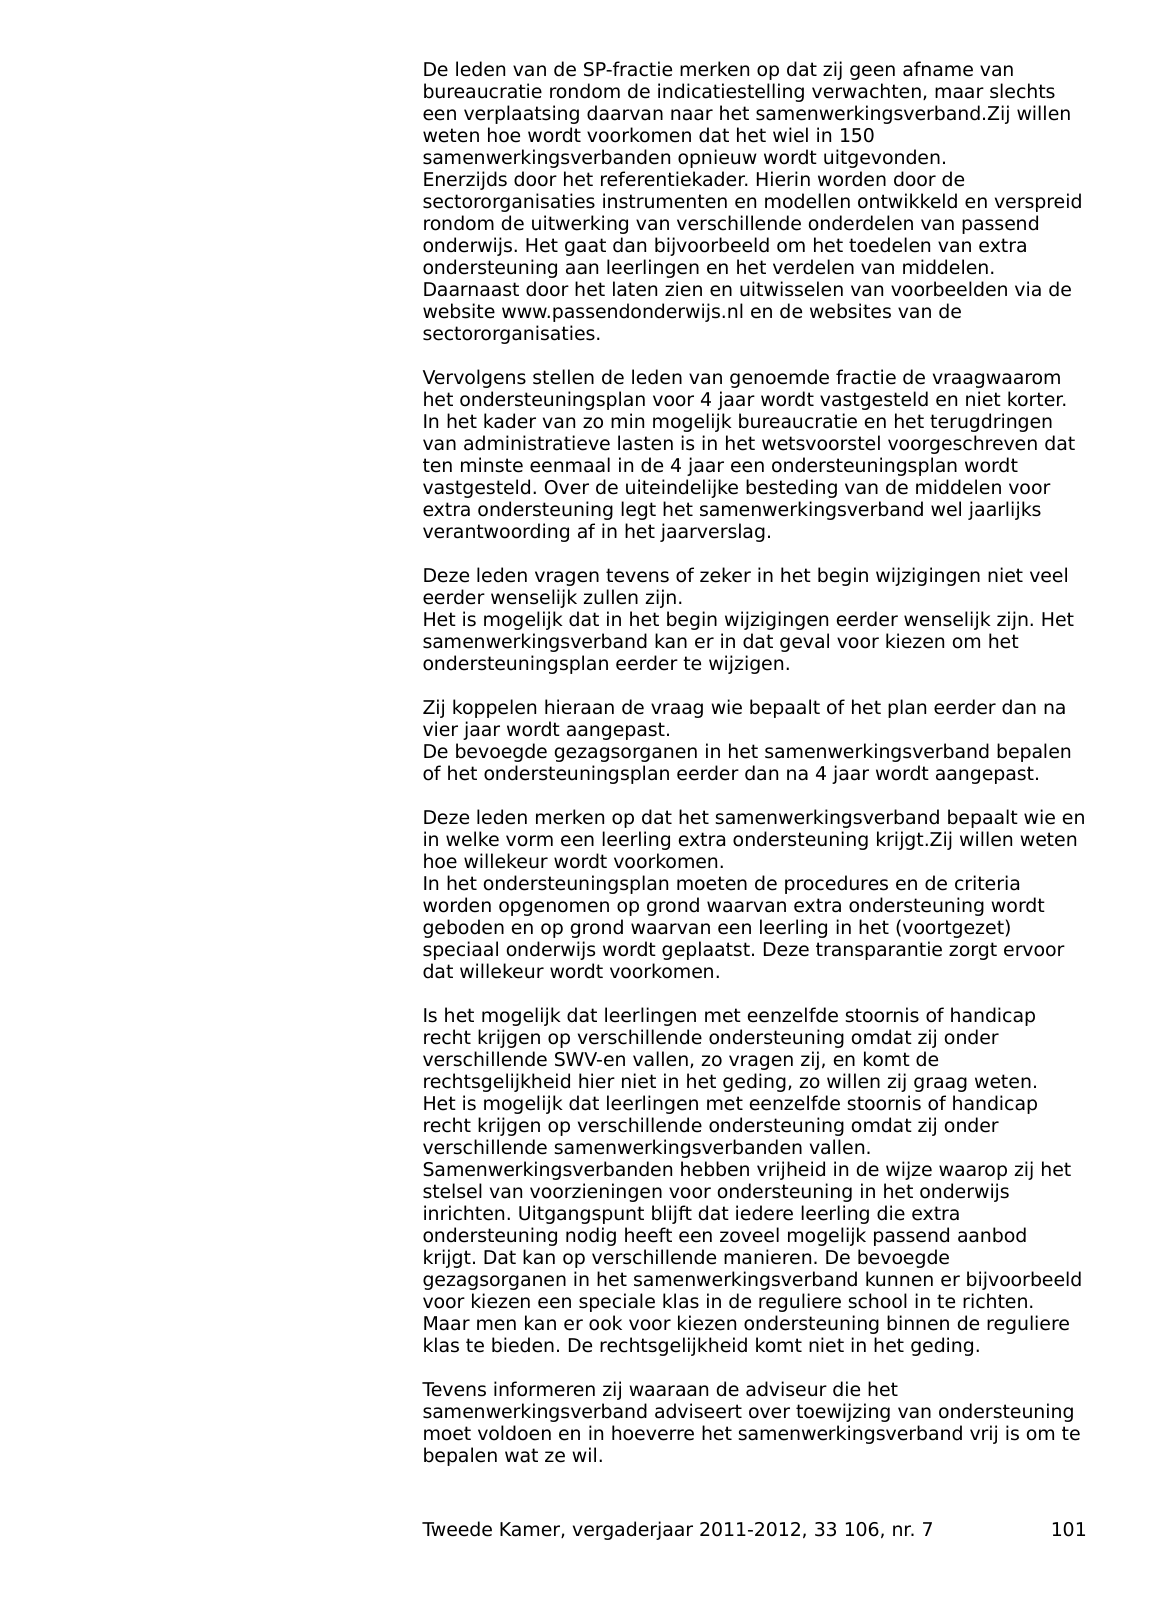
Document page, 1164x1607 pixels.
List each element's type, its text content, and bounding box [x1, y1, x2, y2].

text Tevens informeren zij waaraan de adviseur die het samenwerkingsverband adviseert over toewijzing van ondersteuning moet voldoen en in hoeverre het samenwerkingsverband vrij is om te bepalen wat ze wil. [422, 1379, 1087, 1467]
text De bevoegde gezagsorganen in het samenwerkingsverband bepalen of het ondersteuningsplan eerder dan na 4 jaar wordt aangepast. [422, 741, 1087, 785]
text Het is mogelijk dat in het begin wijzigingen eerder wenselijk zijn. Het samenwerkingsverband kan er in dat geval voor kiezen om het ondersteuningsplan eerder te wijzigen. [422, 609, 1087, 675]
text Zij koppelen hieraan de vraag wie bepaalt of het plan eerder dan na vier jaar wordt aangepast. [422, 697, 1087, 741]
text In het kader van zo min mogelijk bureaucratie en het terugdringen van administratieve lasten is in het wetsvoorstel voorgeschreven dat ten minste eenmaal in de 4 jaar een ondersteuningsplan wordt vastgesteld. Over de uiteindelijke besteding van de middelen voor extra ondersteuning legt het samenwerkingsverband wel jaarlijks verantwoording af in het jaarverslag. [422, 411, 1087, 543]
text Het is mogelijk dat leerlingen met eenzelfde stoornis of handicap recht krijgen op verschillende ondersteuning omdat zij onder verschillende samenwerkingsverbanden vallen. Samenwerkingsverbanden hebben vrijheid in de wijze waarop zij het stelsel van voorzieningen voor ondersteuning in het onderwijs inrichten. Uitgangspunt blijft dat iedere leerling die extra ondersteuning nodig heeft een zoveel mogelijk passend aanbod krijgt. Dat kan op verschillende manieren. De bevoegde gezagsorganen in het samenwerkingsverband kunnen er bijvoorbeeld voor kiezen een speciale klas in de reguliere school in te richten. Maar men kan er ook voor kiezen ondersteuning binnen de reguliere klas te bieden. De rechtsgelijkheid komt niet in het geding. [422, 1093, 1087, 1357]
text Enerzijds door het referentiekader. Hierin worden door de sectororganisaties instrumenten en modellen ontwikkeld en verspreid rondom de uitwerking van verschillende onderdelen van passend onderwijs. Het gaat dan bijvoorbeeld om het toedelen van extra ondersteuning aan leerlingen en het verdelen van middelen. Daarnaast door het laten zien en uitwisselen van voorbeelden via de website www.passendonderwijs.nl en de websites van de sectororganisaties. [422, 169, 1087, 345]
text Is het mogelijk dat leerlingen met eenzelfde stoornis of handicap recht krijgen op verschillende ondersteuning omdat zij onder verschillende SWV-en vallen, zo vragen zij, en komt de rechtsgelijkheid hier niet in het geding, zo willen zij graag weten. [422, 1005, 1087, 1093]
text De leden van de SP-fractie merken op dat zij geen afname van bureaucratie rondom de indicatiestelling verwachten, maar slechts een verplaatsing daarvan naar het samenwerkingsverband.Zij willen weten hoe wordt voorkomen dat het wiel in 150 samenwerkingsverbanden opnieuw wordt uitgevonden. [422, 59, 1087, 169]
text Deze leden vragen tevens of zeker in het begin wijzigingen niet veel eerder wenselijk zullen zijn. [422, 565, 1087, 609]
text Deze leden merken op dat het samenwerkingsverband bepaalt wie en in welke vorm een leerling extra ondersteuning krijgt.Zij willen weten hoe willekeur wordt voorkomen. [422, 807, 1087, 873]
text Vervolgens stellen de leden van genoemde fractie de vraagwaarom het ondersteuningsplan voor 4 jaar wordt vastgesteld en niet korter. [422, 367, 1087, 411]
text In het ondersteuningsplan moeten de procedures en de criteria worden opgenomen op grond waarvan extra ondersteuning wordt geboden en op grond waarvan een leerling in het (voortgezet) speciaal onderwijs wordt geplaatst. Deze transparantie zorgt ervoor dat willekeur wordt voorkomen. [422, 873, 1087, 983]
